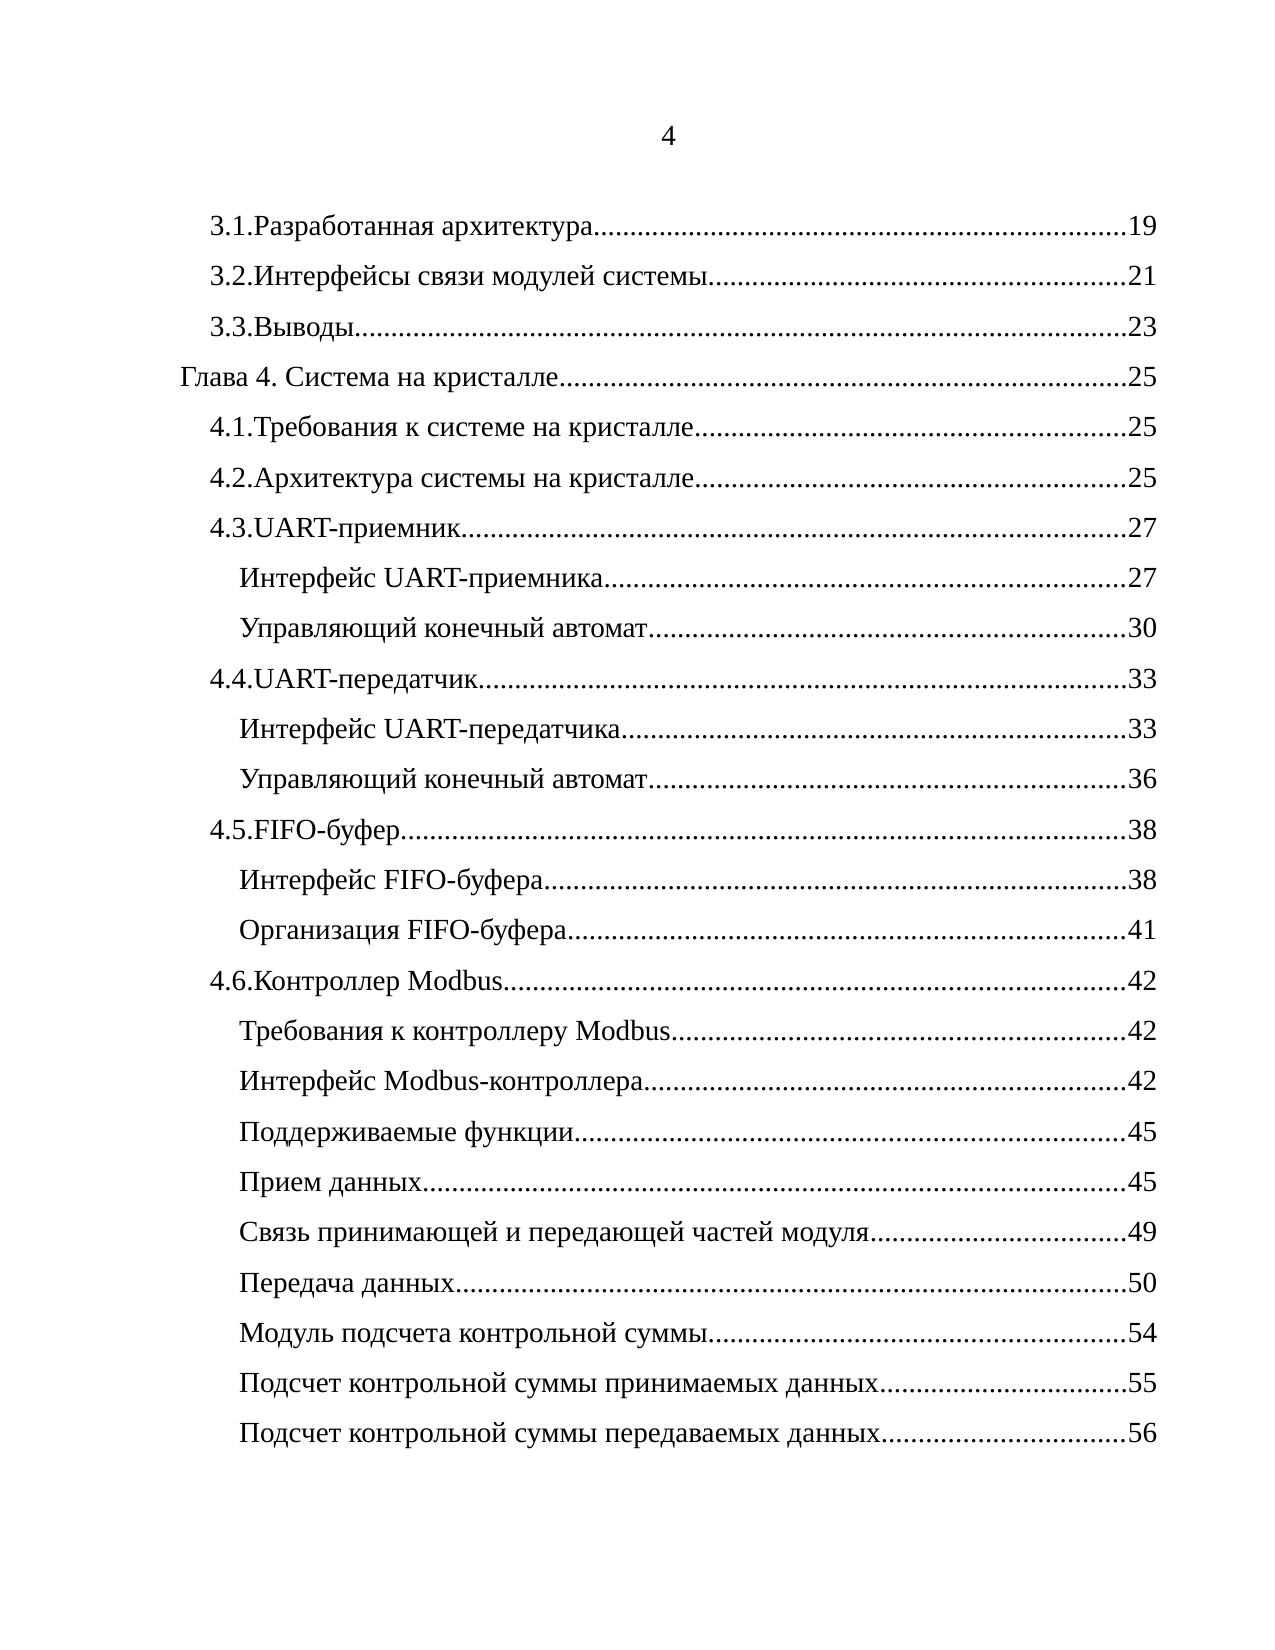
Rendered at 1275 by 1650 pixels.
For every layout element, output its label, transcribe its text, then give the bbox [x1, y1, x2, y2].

text Интерфейс Modbus-контроллера 42 [239, 1063, 1157, 1097]
text Управляющий конечный автомат 30 [239, 611, 1157, 644]
text Требования к контроллеру Modbus 42 [239, 1013, 1157, 1047]
text Интерфейс UART-передатчика 33 [239, 711, 1157, 745]
text 3.1.Разработанная архитектура 19 [209, 208, 1157, 242]
text 4.3.UART-приемник 27 [209, 510, 1157, 543]
text Глава 4. Система на кристалле 25 [180, 359, 1157, 393]
text Модуль подсчета контрольной суммы 54 [239, 1315, 1157, 1348]
text Интерфейс UART-приемника 27 [239, 560, 1157, 594]
text 4.5.FIFO-буфер 38 [209, 812, 1157, 845]
text 4.6.Контроллер Modbus 42 [209, 963, 1157, 996]
text Передача данных 50 [239, 1265, 1157, 1298]
text 3.2.Интерфейсы связи модулей системы 21 [209, 258, 1157, 292]
text 4.4.UART-передатчик 33 [209, 661, 1157, 694]
text 4.1.Требования к системе на кристалле 25 [209, 409, 1157, 443]
text Поддерживаемые функции 45 [239, 1114, 1157, 1147]
text Организация FIFO-буфера 41 [239, 912, 1157, 946]
text 4.2.Архитектура системы на кристалле 25 [209, 460, 1157, 493]
text 3.3.Выводы 23 [209, 309, 1157, 342]
text Связь принимающей и передающей частей модуля 49 [239, 1214, 1157, 1248]
text Интерфейс FIFO-буфера 38 [239, 862, 1157, 896]
text Подсчет контрольной суммы принимаемых данных 55 [239, 1365, 1157, 1399]
text Прием данных 45 [239, 1164, 1157, 1198]
text Подсчет контрольной суммы передаваемых данных 56 [239, 1416, 1157, 1449]
text Управляющий конечный автомат 36 [239, 762, 1157, 795]
